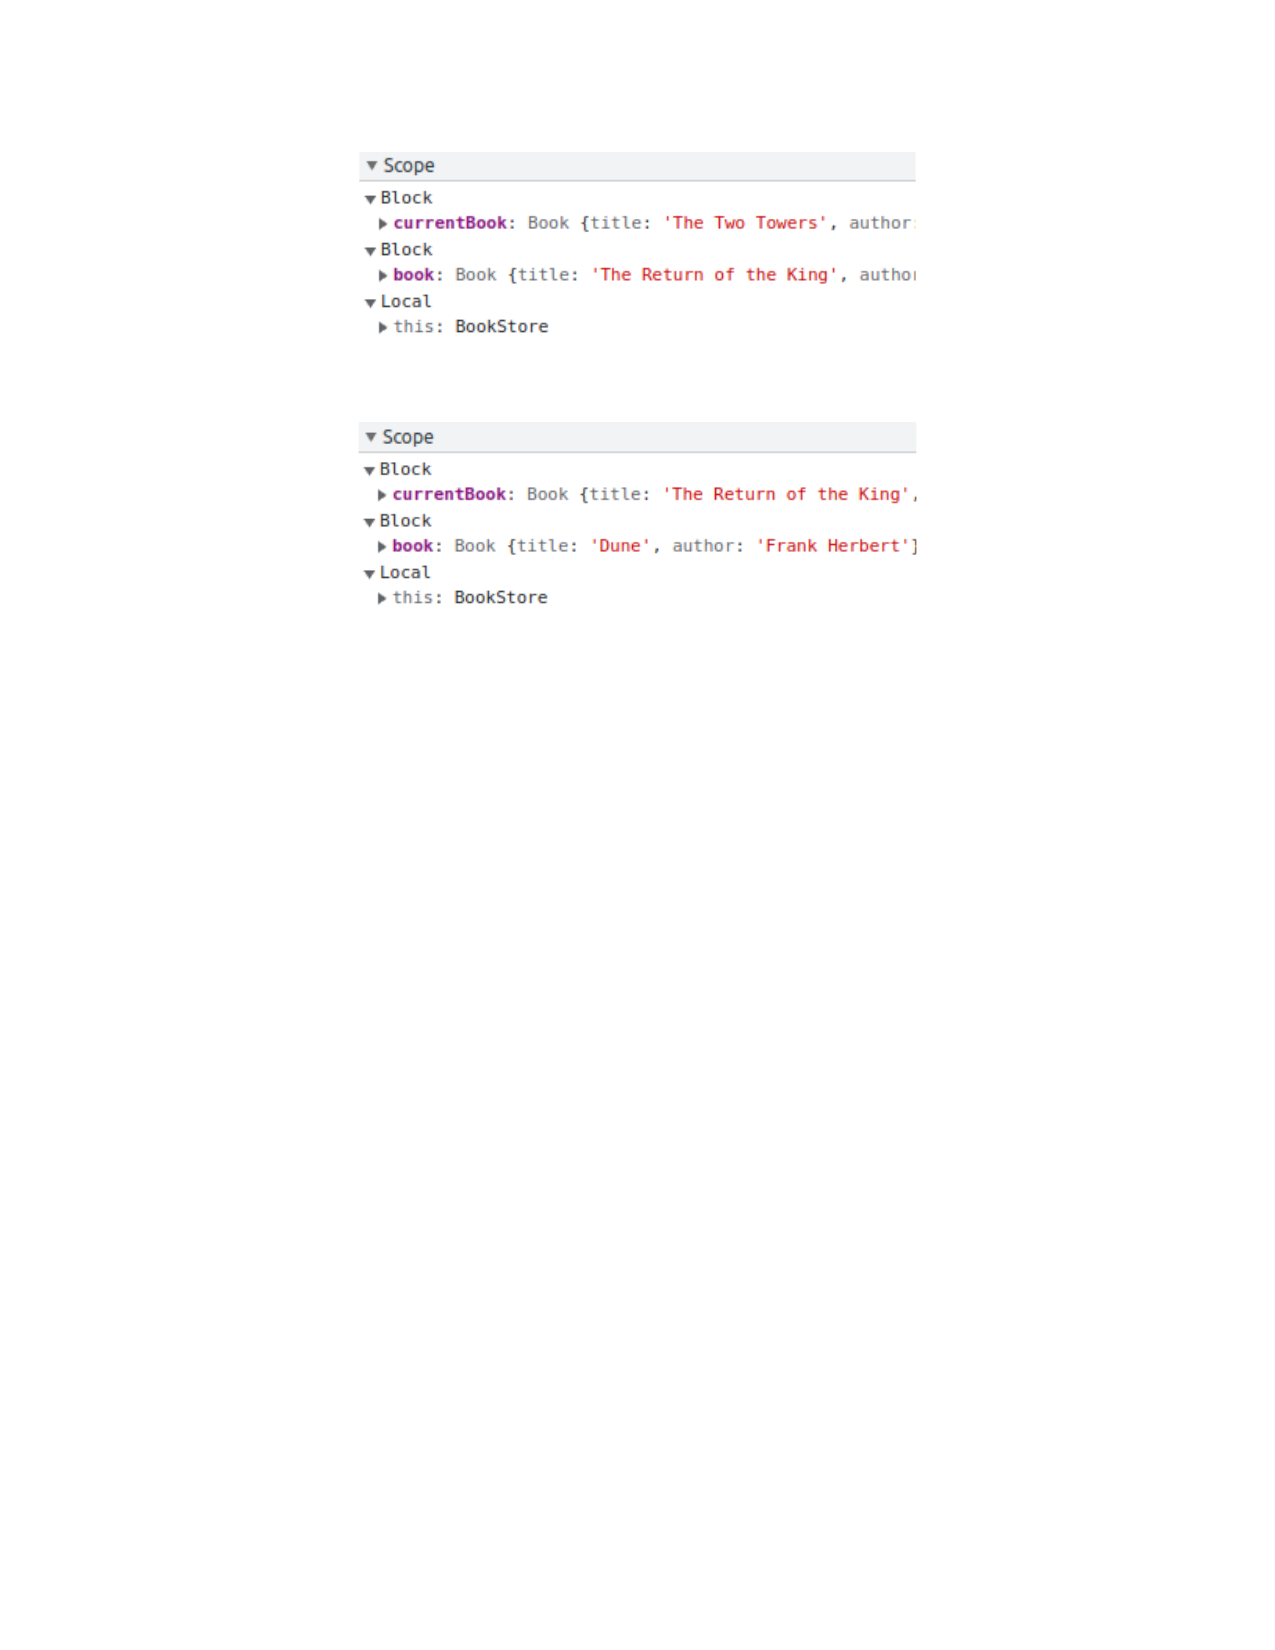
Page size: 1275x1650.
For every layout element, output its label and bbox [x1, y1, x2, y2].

picture [358, 422, 917, 616]
picture [359, 152, 916, 342]
